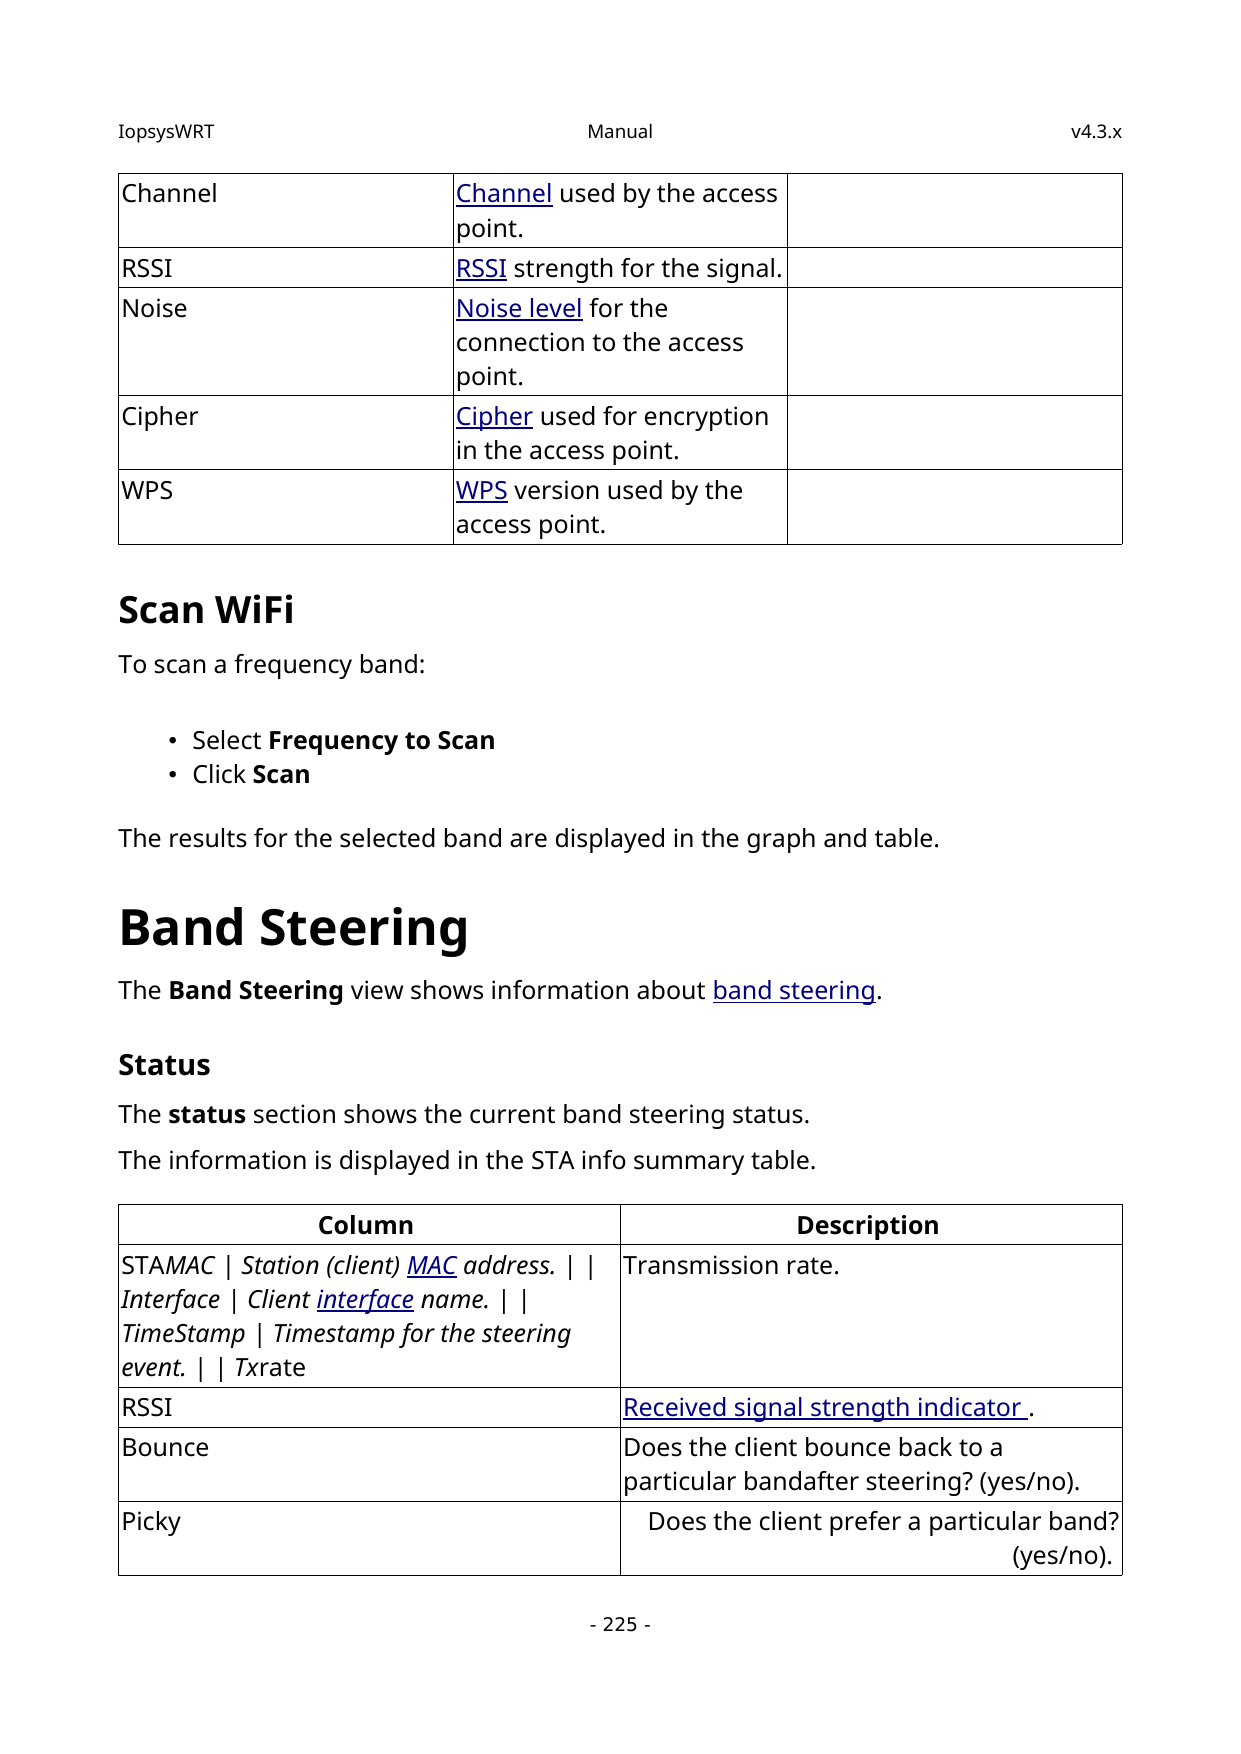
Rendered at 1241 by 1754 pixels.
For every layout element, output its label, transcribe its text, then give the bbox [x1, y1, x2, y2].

text The results for the selected band are displayed in the graph and table. [118, 821, 1122, 854]
table_cell RSSI [119, 1388, 620, 1427]
table_cell Channel used by the access point. [454, 174, 787, 247]
text The Band Steering view shows information about band steering. [118, 973, 1122, 1007]
text The information is displayed in the STA info summary table. [118, 1143, 1122, 1177]
subtitle Scan WiFi [118, 583, 1122, 634]
table_cell Channel [119, 174, 453, 247]
table_header Description [621, 1205, 1122, 1244]
table_cell Cipher used for encryption in the access point. [454, 396, 787, 469]
table_cell Does the client prefer a particular band? (yes/no). [621, 1502, 1122, 1575]
table_header Column [119, 1205, 620, 1244]
table_cell WPS [119, 470, 453, 543]
table_cell [788, 174, 1122, 247]
list Click Scan [177, 757, 1122, 791]
table_cell Bounce [119, 1428, 620, 1501]
table_cell Noise [119, 288, 453, 395]
table_cell WPS version used by the access point. [454, 470, 787, 543]
table_cell [788, 288, 1122, 395]
table_cell RSSI strength for the signal. [454, 248, 787, 287]
table_cell RSSI [119, 248, 453, 287]
text The status section shows the current band steering status. [118, 1096, 1122, 1131]
text To scan a frequency band: [118, 647, 1122, 681]
subtitle Status [118, 1044, 1122, 1084]
table_cell Cipher [119, 396, 453, 469]
table_cell [788, 396, 1122, 469]
subtitle Band Steering [118, 892, 1122, 960]
table_cell [788, 470, 1122, 543]
table_cell Transmission rate. [621, 1245, 1122, 1387]
table_cell [788, 248, 1122, 287]
table_cell Noise level for the connection to the access point. [454, 288, 787, 395]
list Select Frequency to Scan [177, 723, 1122, 757]
table_cell STAMAC | Station (client) MAC address. | | Interface | Client interface name. | | TimeStamp | Timestamp for the steering event. | | Txrate [119, 1245, 620, 1387]
table_cell Picky [119, 1502, 620, 1575]
table_cell Does the client bounce back to a particular bandafter steering? (yes/no). [621, 1428, 1122, 1501]
table_cell Received signal strength indicator . [621, 1388, 1122, 1427]
